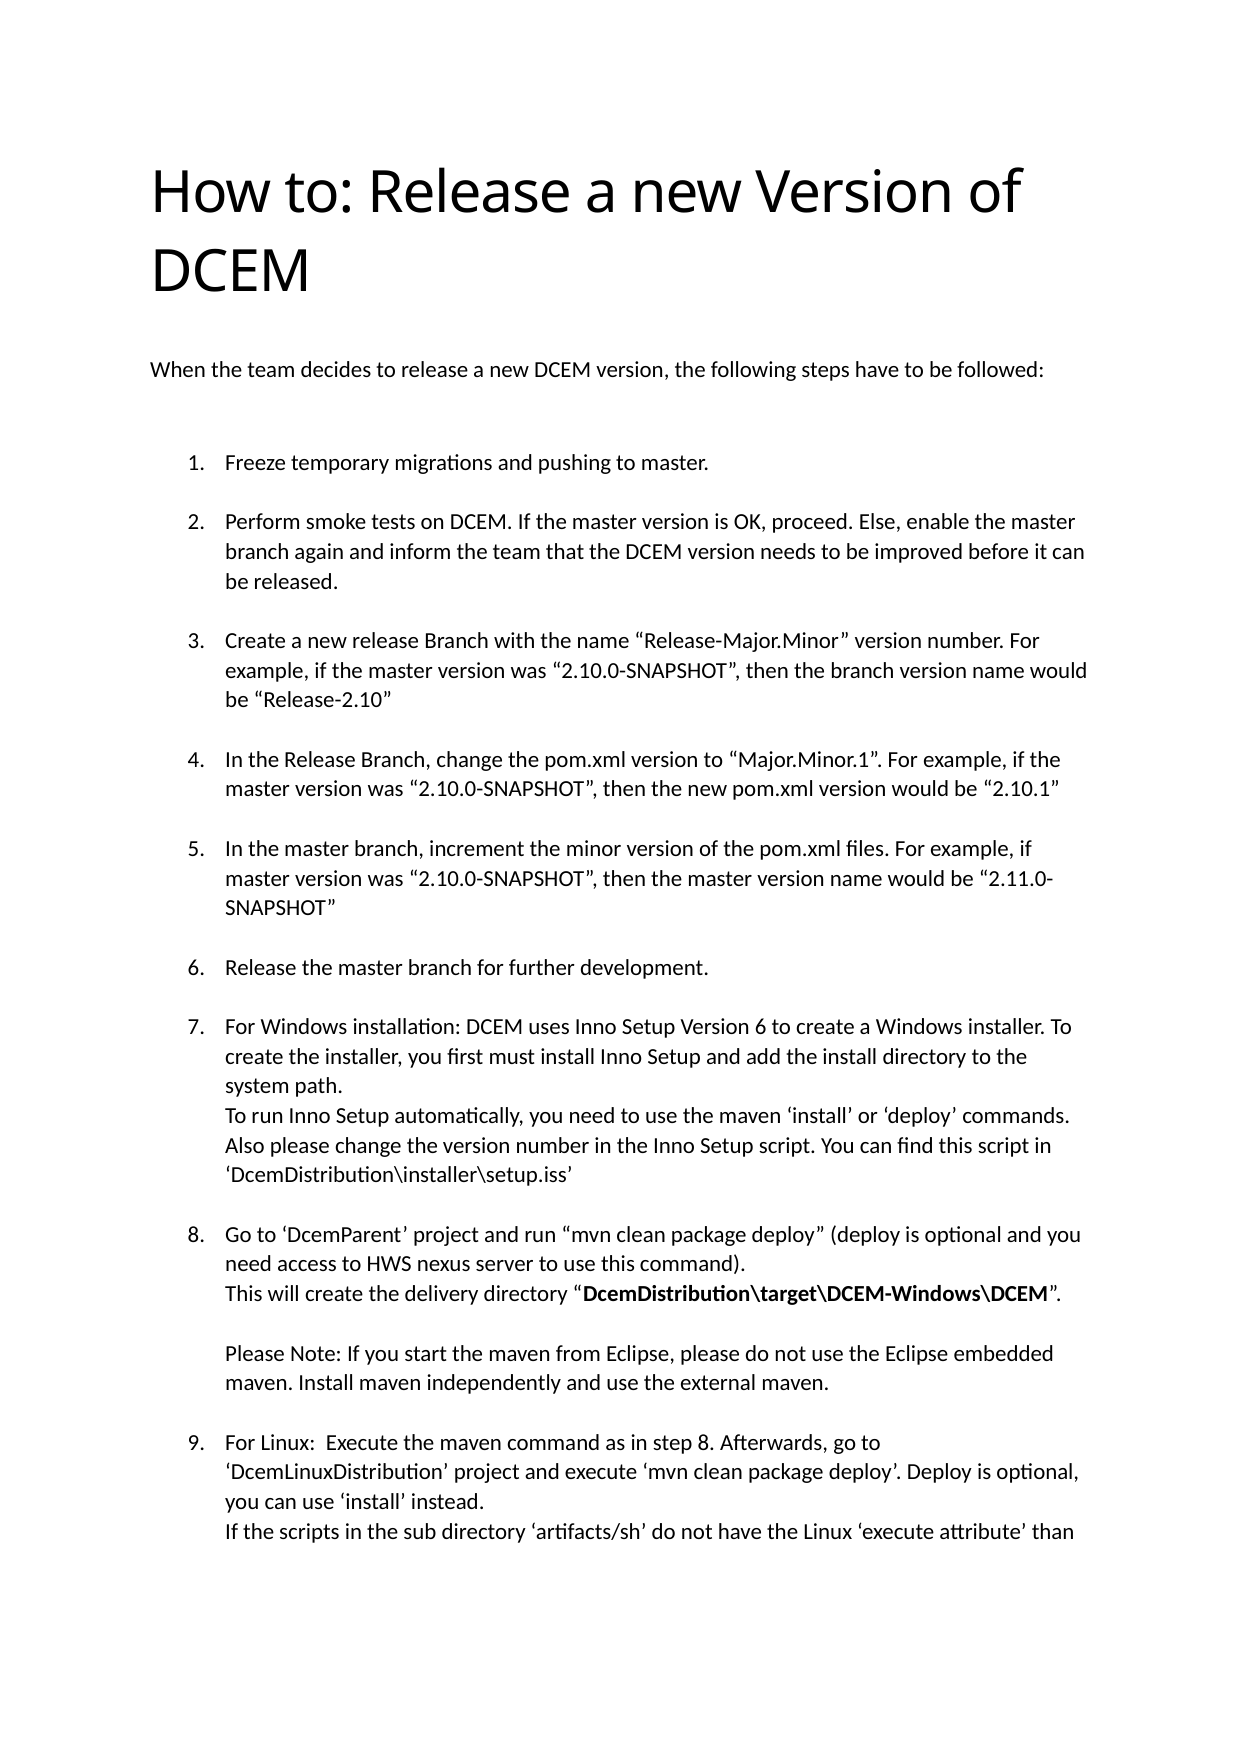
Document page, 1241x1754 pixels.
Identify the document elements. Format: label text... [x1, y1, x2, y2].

list Release the master branch for further development. [187, 953, 1090, 1010]
text When the team decides to release a new DCEM version, the following steps have to be followed: [150, 355, 1090, 383]
list Perform smoke tests on DCEM. If the master version is OK, proceed. Else, enable the master branch again and inform the team that the DCEM version needs to be improved before it can be released. [187, 507, 1090, 624]
list Go to ‘DcemParent’ project and run “mvn clean package deploy” (deploy is optional and you need access to HWS nexus server to use this command). This will create the delivery directory “DcemDistribution\target\DCEM-Windows\DCEM”. Please Note: If you start the maven from Eclipse, please do not use the Eclipse embedded maven. Install maven independently and use the external maven. [187, 1220, 1090, 1426]
text How to: Release a new Version of DCEM [150, 150, 1090, 309]
list In the master branch, increment the minor version of the pom.xml files. For example, if master version was “2.10.0-SNAPSHOT”, then the master version name would be “2.11.0-SNAPSHOT” [187, 834, 1090, 951]
list For Windows installation: DCEM uses Inno Setup Version 6 to create a Windows installer. To create the installer, you first must install Inno Setup and add the install directory to the system path. To run Inno Setup automatically, you need to use the maven ‘install’ or ‘deploy’ commands. Also please change the version number in the Inno Setup script. You can find this script in ‘DcemDistribution\installer\setup.iss’ [187, 1012, 1090, 1218]
list In the Release Branch, change the pom.xml version to “Major.Minor.1”. For example, if the master version was “2.10.0-SNAPSHOT”, then the new pom.xml version would be “2.10.1” [187, 745, 1090, 832]
list For Linux: Execute the maven command as in step 8. Afterwards, go to ‘DcemLinuxDistribution’ project and execute ‘mvn clean package deploy’. Deploy is optional, you can use ‘install’ instead. If the scripts in the sub directory ‘artifacts/sh’ do not have the Linux ‘execute attribute’ than [187, 1428, 1090, 1545]
list Create a new release Branch with the name “Release-Major.Minor” version number. For example, if the master version was “2.10.0-SNAPSHOT”, then the branch version name would be “Release-2.10” [187, 626, 1090, 743]
list Freeze temporary migrations and pushing to master. [187, 448, 1090, 506]
